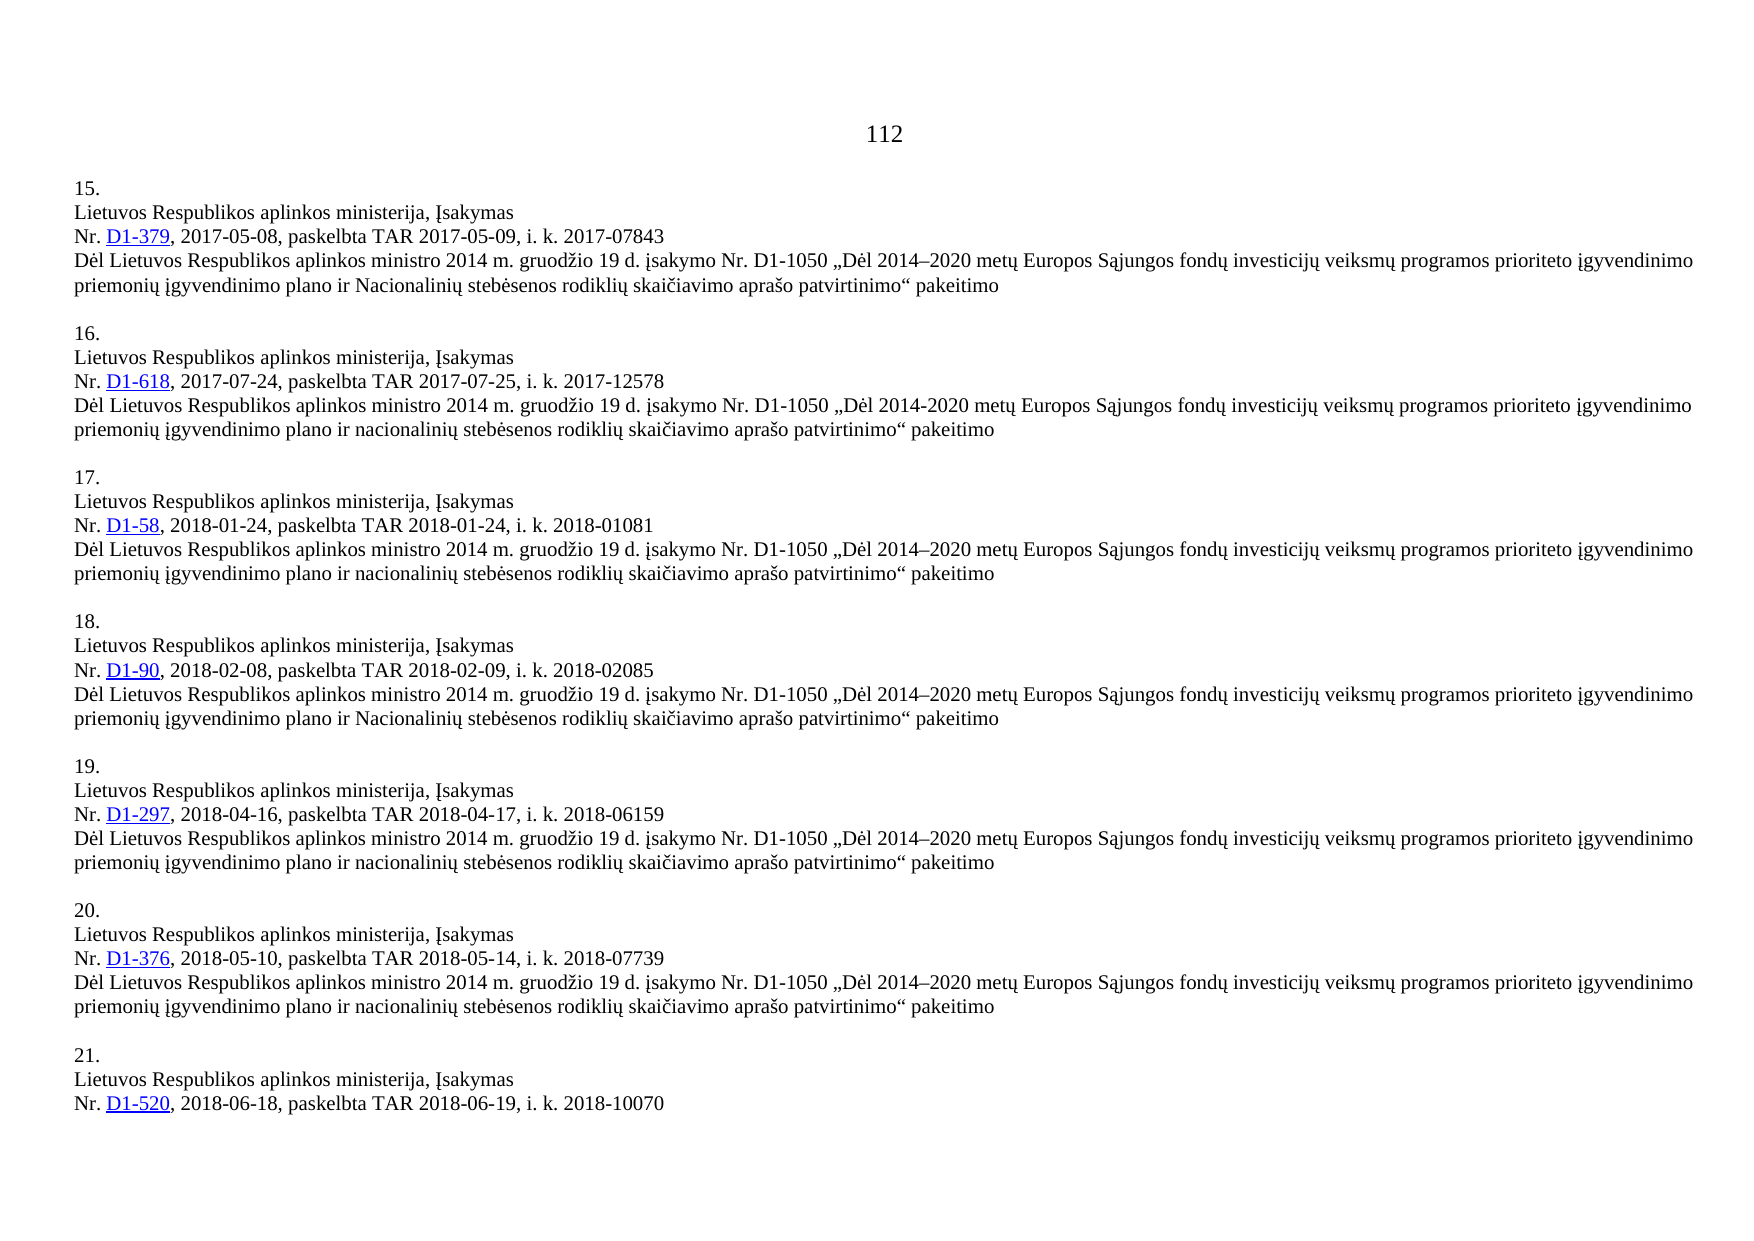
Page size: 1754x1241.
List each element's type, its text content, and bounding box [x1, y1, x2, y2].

text 19. [74, 754, 1695, 778]
text Nr. D1-297, 2018-04-16, paskelbta TAR 2018-04-17, i. k. 2018-06159 [74, 802, 1695, 826]
text Dėl Lietuvos Respublikos aplinkos ministro 2014 m. gruodžio 19 d. įsakymo Nr. D1-1050 „Dėl 2014–2020 metų Europos Sąjungos fondų investicijų veiksmų programos prioriteto įgyvendinimo priemonių įgyvendinimo plano ir nacionalinių stebėsenos rodiklių skaičiavimo aprašo patvirtinimo“ pakeitimo [74, 537, 1695, 585]
text Lietuvos Respublikos aplinkos ministerija, Įsakymas [74, 200, 1695, 224]
text 21. [74, 1042, 1695, 1067]
text 15. [74, 176, 1695, 200]
text Lietuvos Respublikos aplinkos ministerija, Įsakymas [74, 345, 1695, 369]
text Nr. D1-379, 2017-05-08, paskelbta TAR 2017-05-09, i. k. 2017-07843 [74, 224, 1695, 248]
text Dėl Lietuvos Respublikos aplinkos ministro 2014 m. gruodžio 19 d. įsakymo Nr. D1-1050 „Dėl 2014-2020 metų Europos Sąjungos fondų investicijų veiksmų programos prioriteto įgyvendinimo priemonių įgyvendinimo plano ir nacionalinių stebėsenos rodiklių skaičiavimo aprašo patvirtinimo“ pakeitimo [74, 393, 1695, 441]
text 18. [74, 609, 1695, 633]
text Dėl Lietuvos Respublikos aplinkos ministro 2014 m. gruodžio 19 d. įsakymo Nr. D1-1050 „Dėl 2014–2020 metų Europos Sąjungos fondų investicijų veiksmų programos prioriteto įgyvendinimo priemonių įgyvendinimo plano ir nacionalinių stebėsenos rodiklių skaičiavimo aprašo patvirtinimo“ pakeitimo [74, 826, 1695, 874]
text Nr. D1-520, 2018-06-18, paskelbta TAR 2018-06-19, i. k. 2018-10070 [74, 1091, 1695, 1115]
text Lietuvos Respublikos aplinkos ministerija, Įsakymas [74, 922, 1695, 946]
text Lietuvos Respublikos aplinkos ministerija, Įsakymas [74, 1067, 1695, 1091]
text Nr. D1-90, 2018-02-08, paskelbta TAR 2018-02-09, i. k. 2018-02085 [74, 657, 1695, 682]
text 17. [74, 465, 1695, 489]
text Nr. D1-376, 2018-05-10, paskelbta TAR 2018-05-14, i. k. 2018-07739 [74, 946, 1695, 970]
text Lietuvos Respublikos aplinkos ministerija, Įsakymas [74, 489, 1695, 513]
text Lietuvos Respublikos aplinkos ministerija, Įsakymas [74, 778, 1695, 802]
text Nr. D1-618, 2017-07-24, paskelbta TAR 2017-07-25, i. k. 2017-12578 [74, 369, 1695, 393]
text Dėl Lietuvos Respublikos aplinkos ministro 2014 m. gruodžio 19 d. įsakymo Nr. D1-1050 „Dėl 2014–2020 metų Europos Sąjungos fondų investicijų veiksmų programos prioriteto įgyvendinimo priemonių įgyvendinimo plano ir nacionalinių stebėsenos rodiklių skaičiavimo aprašo patvirtinimo“ pakeitimo [74, 970, 1695, 1018]
text 16. [74, 321, 1695, 345]
text 20. [74, 898, 1695, 922]
text Dėl Lietuvos Respublikos aplinkos ministro 2014 m. gruodžio 19 d. įsakymo Nr. D1-1050 „Dėl 2014–2020 metų Europos Sąjungos fondų investicijų veiksmų programos prioriteto įgyvendinimo priemonių įgyvendinimo plano ir Nacionalinių stebėsenos rodiklių skaičiavimo aprašo patvirtinimo“ pakeitimo [74, 682, 1695, 730]
text Dėl Lietuvos Respublikos aplinkos ministro 2014 m. gruodžio 19 d. įsakymo Nr. D1-1050 „Dėl 2014–2020 metų Europos Sąjungos fondų investicijų veiksmų programos prioriteto įgyvendinimo priemonių įgyvendinimo plano ir Nacionalinių stebėsenos rodiklių skaičiavimo aprašo patvirtinimo“ pakeitimo [74, 248, 1695, 297]
text Nr. D1-58, 2018-01-24, paskelbta TAR 2018-01-24, i. k. 2018-01081 [74, 513, 1695, 537]
text Lietuvos Respublikos aplinkos ministerija, Įsakymas [74, 633, 1695, 657]
